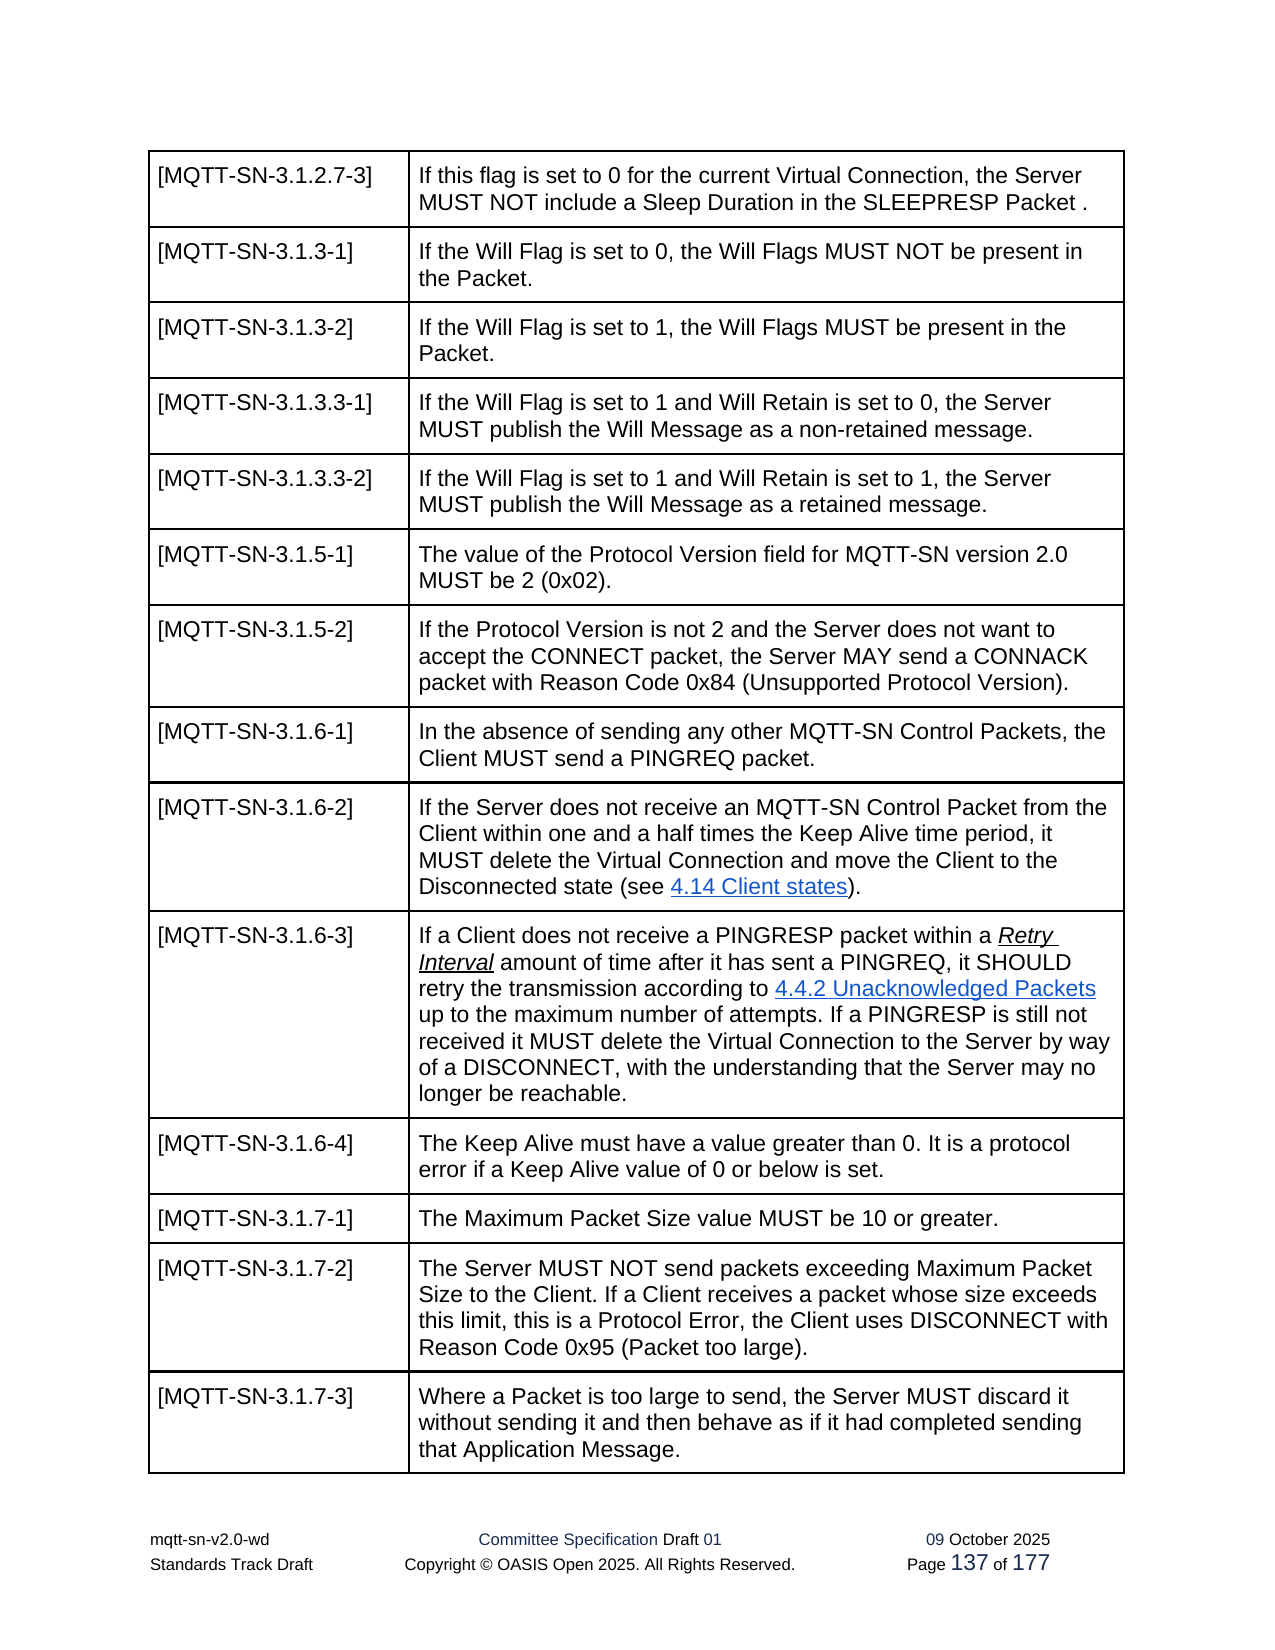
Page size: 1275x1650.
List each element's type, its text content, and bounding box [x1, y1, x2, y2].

table_cell If the Server does not receive an MQTT-SN Control Packet from the Client within one and a half times the Keep Alive time period, it MUST delete the Virtual Connection and move the Client to the Disconnected state (see 4.14 Client states). [410, 784, 1123, 910]
table_cell [MQTT-SN-3.1.3-1] [150, 228, 408, 301]
table_cell [MQTT-SN-3.1.7-3] [150, 1373, 408, 1472]
table_cell The value of the Protocol Version field for MQTT-SN version 2.0 MUST be 2 (0x02). [410, 530, 1123, 604]
table_cell The Keep Alive must have a value greater than 0. It is a protocol error if a Keep Alive value of 0 or below is set. [410, 1119, 1123, 1193]
table_cell [MQTT-SN-3.1.6-1] [150, 708, 408, 781]
table_cell If the Will Flag is set to 0, the Will Flags MUST NOT be present in the Packet. [410, 228, 1123, 301]
table_cell If the Protocol Version is not 2 and the Server does not want to accept the CONNECT packet, the Server MAY send a CONNACK packet with Reason Code 0x84 (Unsupported Protocol Version). [410, 606, 1123, 706]
table_cell [MQTT-SN-3.1.7-2] [150, 1244, 408, 1370]
table_cell [MQTT-SN-3.1.3.3-1] [150, 379, 408, 452]
table_cell Where a Packet is too large to send, the Server MUST discard it without sending it and then behave as if it had completed sending that Application Message. [410, 1373, 1123, 1472]
table_cell If a Client does not receive a PINGRESP packet within a Retry Interval amount of time after it has sent a PINGREQ, it SHOULD retry the transmission according to 4.4.2 Unacknowledged Packets up to the maximum number of attempts. If a PINGRESP is still not received it MUST delete the Virtual Connection to the Server by way of a DISCONNECT, with the understanding that the Server may no longer be reachable. [410, 912, 1123, 1117]
table_cell [MQTT-SN-3.1.3-2] [150, 303, 408, 377]
table_cell In the absence of sending any other MQTT-SN Control Packets, the Client MUST send a PINGREQ packet. [410, 708, 1123, 781]
table_cell [MQTT-SN-3.1.6-4] [150, 1119, 408, 1193]
table_cell If this flag is set to 0 for the current Virtual Connection, the Server MUST NOT include a Sleep Duration in the SLEEPRESP Packet . [410, 152, 1123, 226]
table_cell [MQTT-SN-3.1.2.7-3] [150, 152, 408, 226]
table_cell [MQTT-SN-3.1.3.3-2] [150, 455, 408, 528]
table_cell [MQTT-SN-3.1.6-3] [150, 912, 408, 1117]
table_cell If the Will Flag is set to 1 and Will Retain is set to 0, the Server MUST publish the Will Message as a non-retained message. [410, 379, 1123, 452]
table_cell [MQTT-SN-3.1.5-1] [150, 530, 408, 604]
table_cell [MQTT-SN-3.1.7-1] [150, 1195, 408, 1242]
table_cell The Server MUST NOT send packets exceeding Maximum Packet Size to the Client. If a Client receives a packet whose size exceeds this limit, this is a Protocol Error, the Client uses DISCONNECT with Reason Code 0x95 (Packet too large). [410, 1244, 1123, 1370]
table_cell If the Will Flag is set to 1, the Will Flags MUST be present in the Packet. [410, 303, 1123, 377]
table_cell [MQTT-SN-3.1.5-2] [150, 606, 408, 706]
table_cell If the Will Flag is set to 1 and Will Retain is set to 1, the Server MUST publish the Will Message as a retained message. [410, 455, 1123, 528]
table_cell The Maximum Packet Size value MUST be 10 or greater. [410, 1195, 1123, 1242]
table_cell [MQTT-SN-3.1.6-2] [150, 784, 408, 910]
